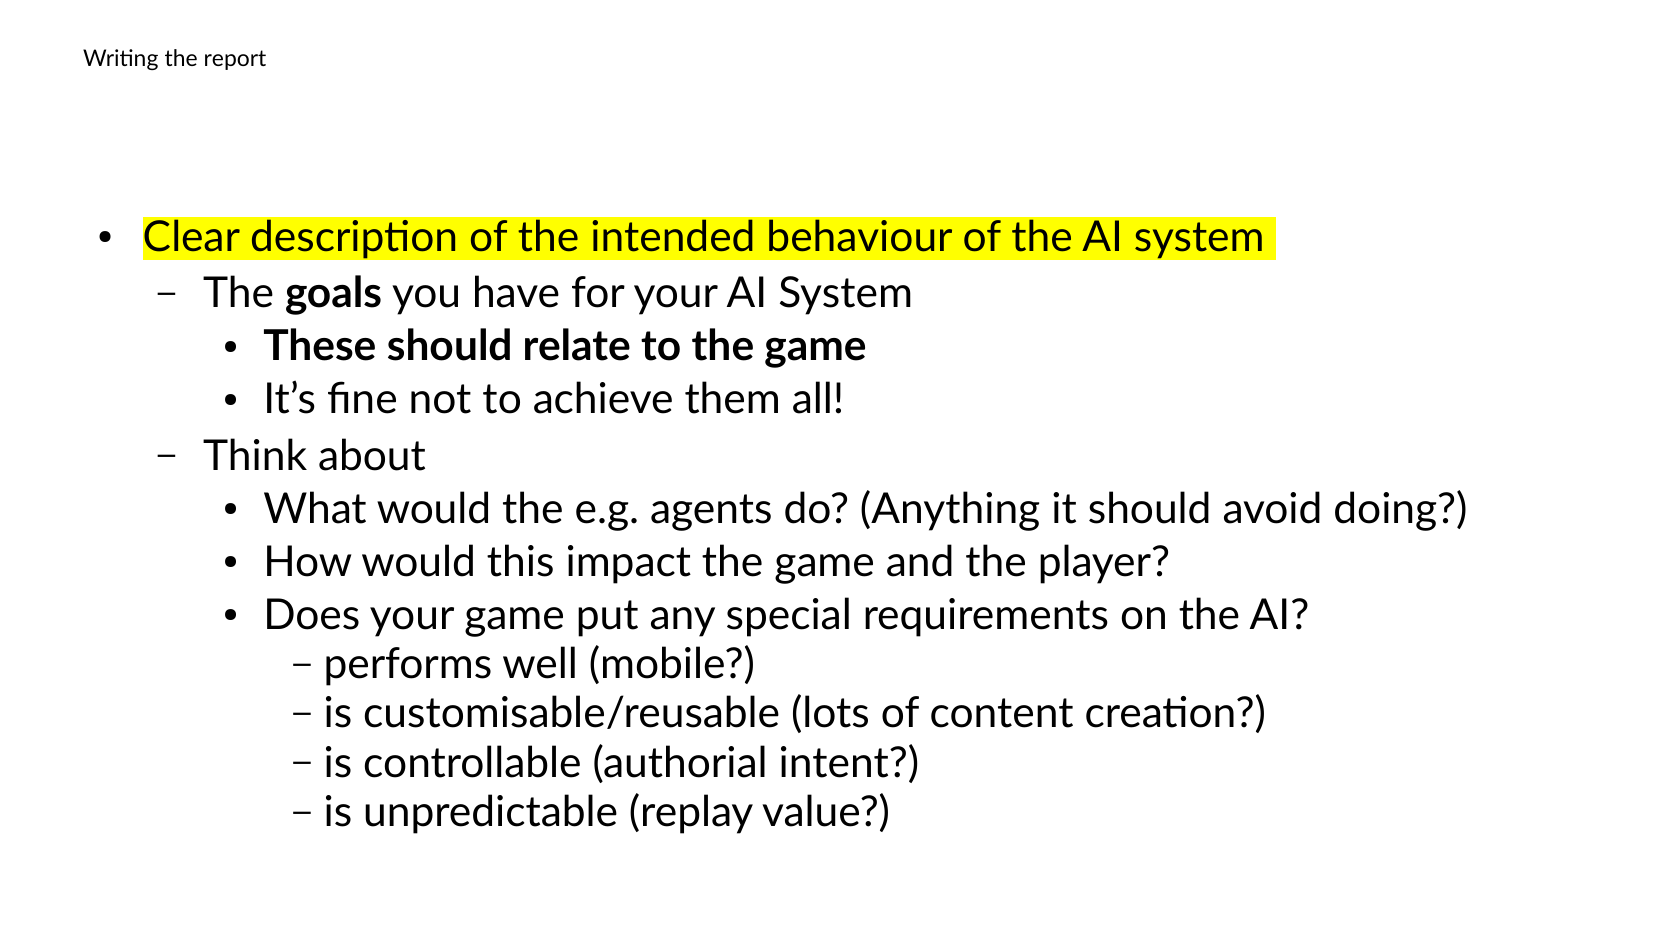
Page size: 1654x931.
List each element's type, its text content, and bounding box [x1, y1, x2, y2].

list Clear description of the intended behaviour of the AI system The goals you have for your AI System These should relate to the game It’s fine not to achieve them all! Think about What would the e.g. agents do? (Anything it should avoid doing?) How would this impact the game and the player? Does your game put any special requirements on the AI? performs well (mobile?) is customisable/reusable (lots of content creation?) is controllable (authorial intent?) is unpredictable (replay value?) [82, 217, 1571, 839]
title Writing the report [83, 0, 1571, 119]
